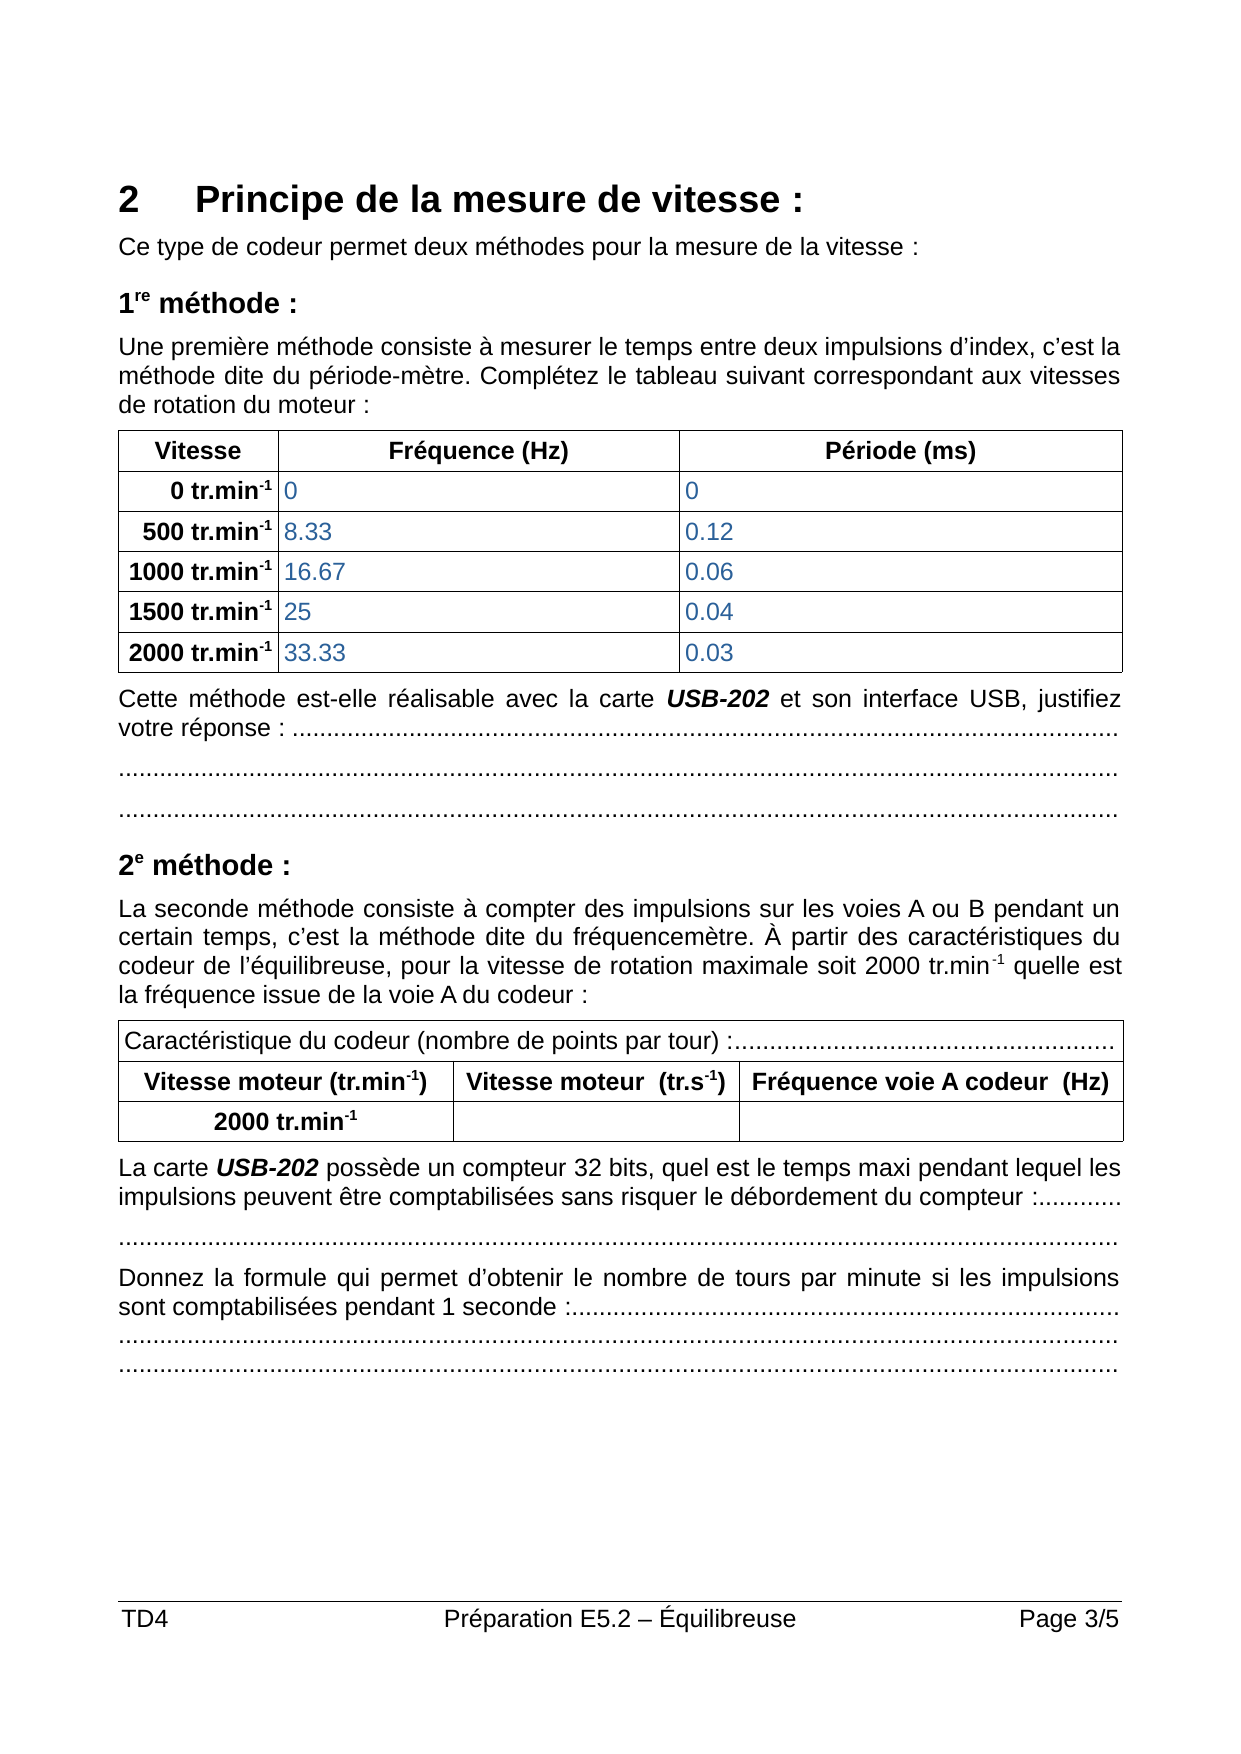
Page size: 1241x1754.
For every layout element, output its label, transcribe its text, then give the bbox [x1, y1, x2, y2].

table_cell 0.12 [680, 512, 1122, 551]
table_cell 2000 tr.min-1 [119, 633, 278, 672]
table_cell 2000 tr.min-1 [119, 1102, 453, 1141]
table_cell 0 [680, 472, 1122, 511]
subtitle 2e méthode : [118, 847, 1122, 881]
table_cell 500 tr.min-1 [119, 512, 278, 551]
table_cell Fréquence voie A codeur (Hz) [740, 1062, 1123, 1101]
text La seconde méthode consiste à compter des impulsions sur les voies A ou B pendant un certain temps, c’est la méthode dite du fréquencemètre. À partir des caractéristiques du codeur de l’équilibreuse, pour la vitesse de rotation maximale soit 2000 tr.min-1 quelle est la fréquence issue de la voie A du codeur : [118, 893, 1122, 1008]
table_cell 0.03 [680, 633, 1122, 672]
table_cell 0.04 [680, 592, 1122, 632]
text Ce type de codeur permet deux méthodes pour la mesure de la vitesse : [118, 232, 1122, 261]
table_cell 0 tr.min-1 [119, 472, 278, 511]
table_cell 33.33 [279, 633, 679, 672]
table_cell 1500 tr.min-1 [119, 592, 278, 632]
table_cell 16.67 [279, 552, 679, 591]
table_header Période (ms) [680, 431, 1122, 471]
table_cell Vitesse moteur (tr.min-1) [119, 1062, 453, 1101]
subtitle Principe de la mesure de vitesse : [118, 176, 1122, 220]
text La carte USB-202 possède un compteur 32 bits, quel est le temps maxi pendant lequel les impulsions peuvent être comptabilisées sans risquer le débordement du compteur : [118, 1153, 1122, 1211]
table_header Caractéristique du codeur (nombre de points par tour) : [119, 1021, 1123, 1061]
text Donnez la formule qui permet d’obtenir le nombre de tours par minute si les impulsions sont comptabilisées pendant 1 seconde : [118, 1263, 1122, 1378]
table_cell 0 [279, 472, 679, 511]
table_header Fréquence (Hz) [279, 431, 679, 471]
table_cell 25 [279, 592, 679, 632]
table_cell 1000 tr.min-1 [119, 552, 278, 591]
table_cell 0.06 [680, 552, 1122, 591]
table_cell [454, 1102, 739, 1141]
table_cell [740, 1102, 1123, 1141]
table_cell 8.33 [279, 512, 679, 551]
text Une première méthode consiste à mesurer le temps entre deux impulsions d’index, c’est la méthode dite du période-mètre. Complétez le tableau suivant correspondant aux vitesses de rotation du moteur : [118, 332, 1122, 418]
text Cette méthode est-elle réalisable avec la carte USB-202 et son interface USB, justifiez votre réponse : [118, 684, 1122, 741]
subtitle 1re méthode : [118, 286, 1122, 320]
table_cell Vitesse moteur (tr.s-1) [454, 1062, 739, 1101]
table_header Vitesse [119, 431, 278, 471]
